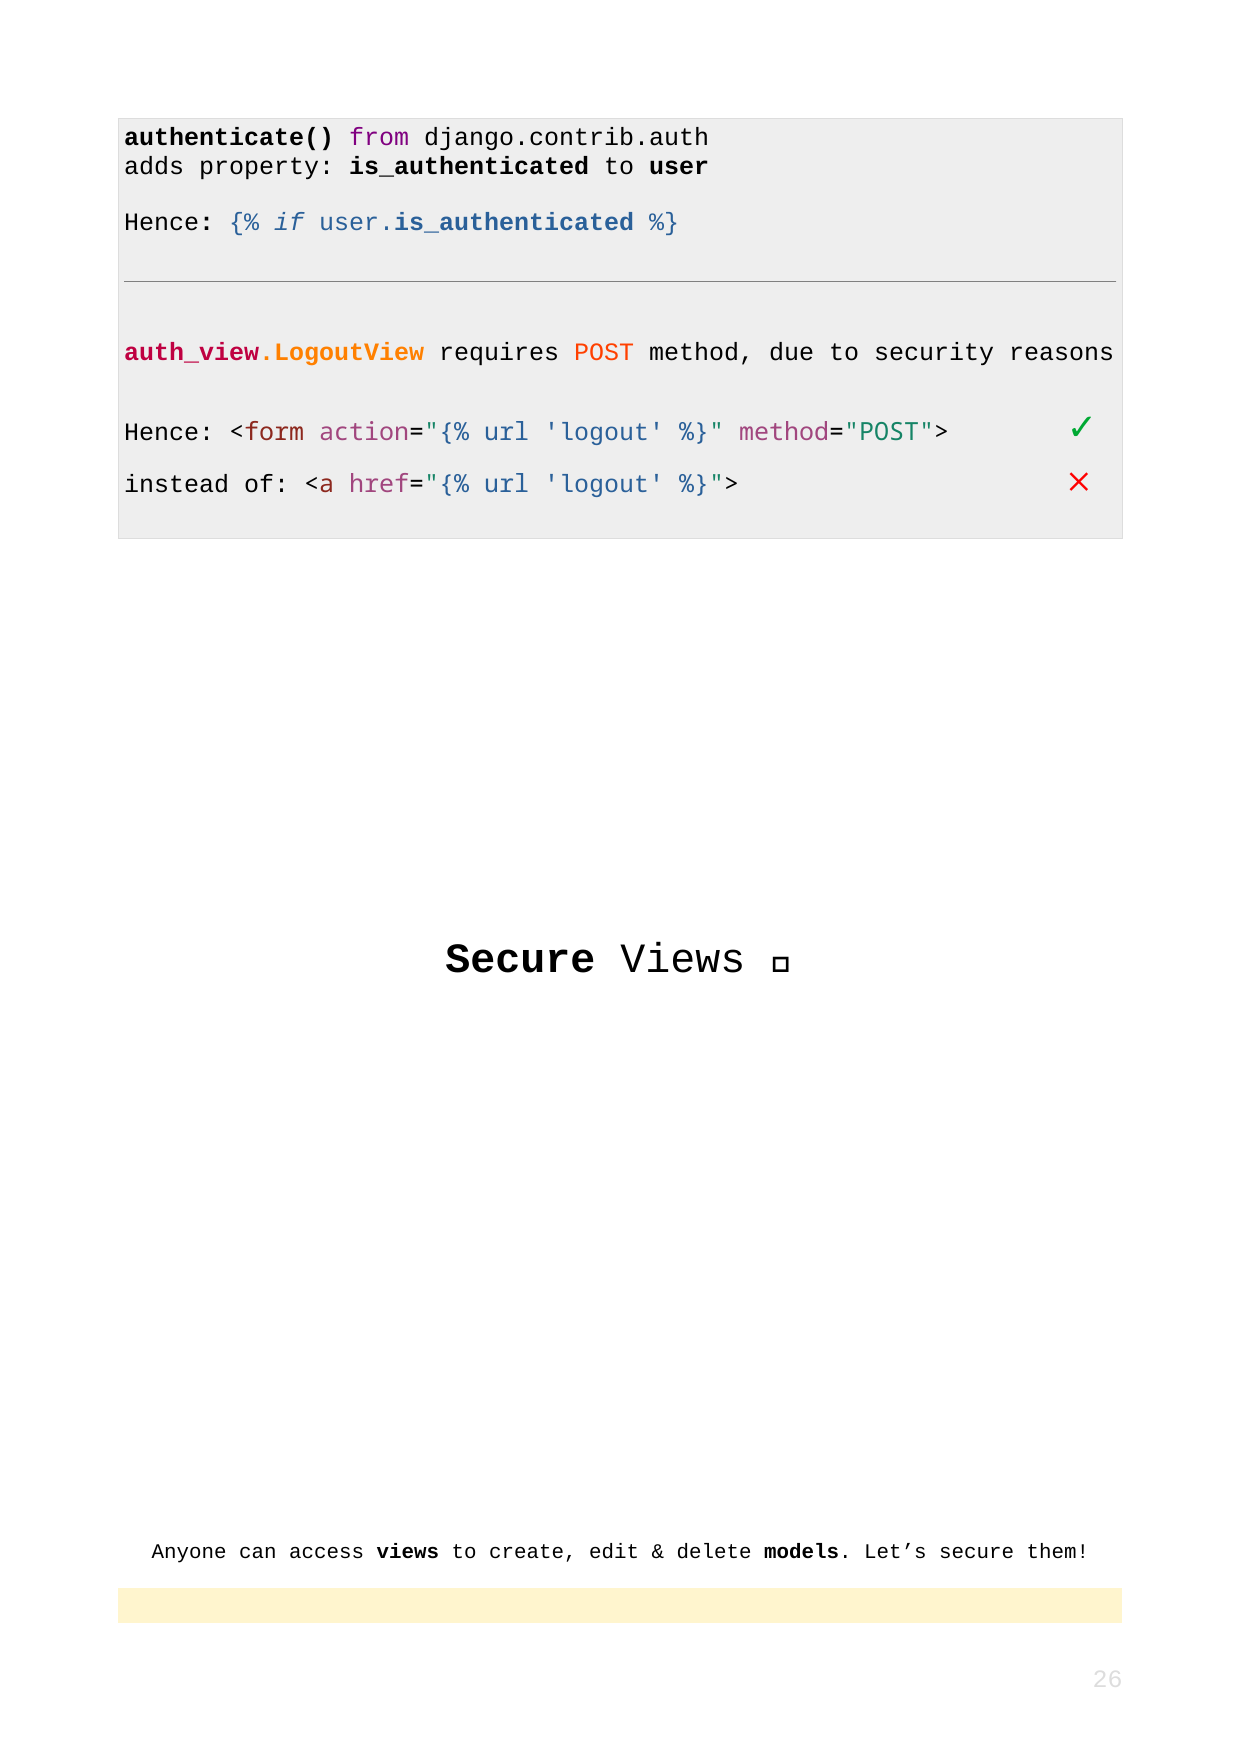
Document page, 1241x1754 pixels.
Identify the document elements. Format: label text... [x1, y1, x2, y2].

table_cell authenticate() from django.contrib.auth adds property: is_authenticated to user Hence: {% if user.is_authenticated %} auth_view.LogoutView requires POST method, due to security reasons Hence: <form action="{% url 'logout' %}" method="POST"> ✓ instead of: <a href="{% url 'logout' %}"> 𐄂 [119, 119, 1122, 538]
text Anyone can access views to create, edit & delete models. Let’s secure them! [118, 1541, 1122, 1564]
table_header [118, 1588, 1122, 1623]
subtitle Secure Views 🔐 [118, 937, 1122, 984]
